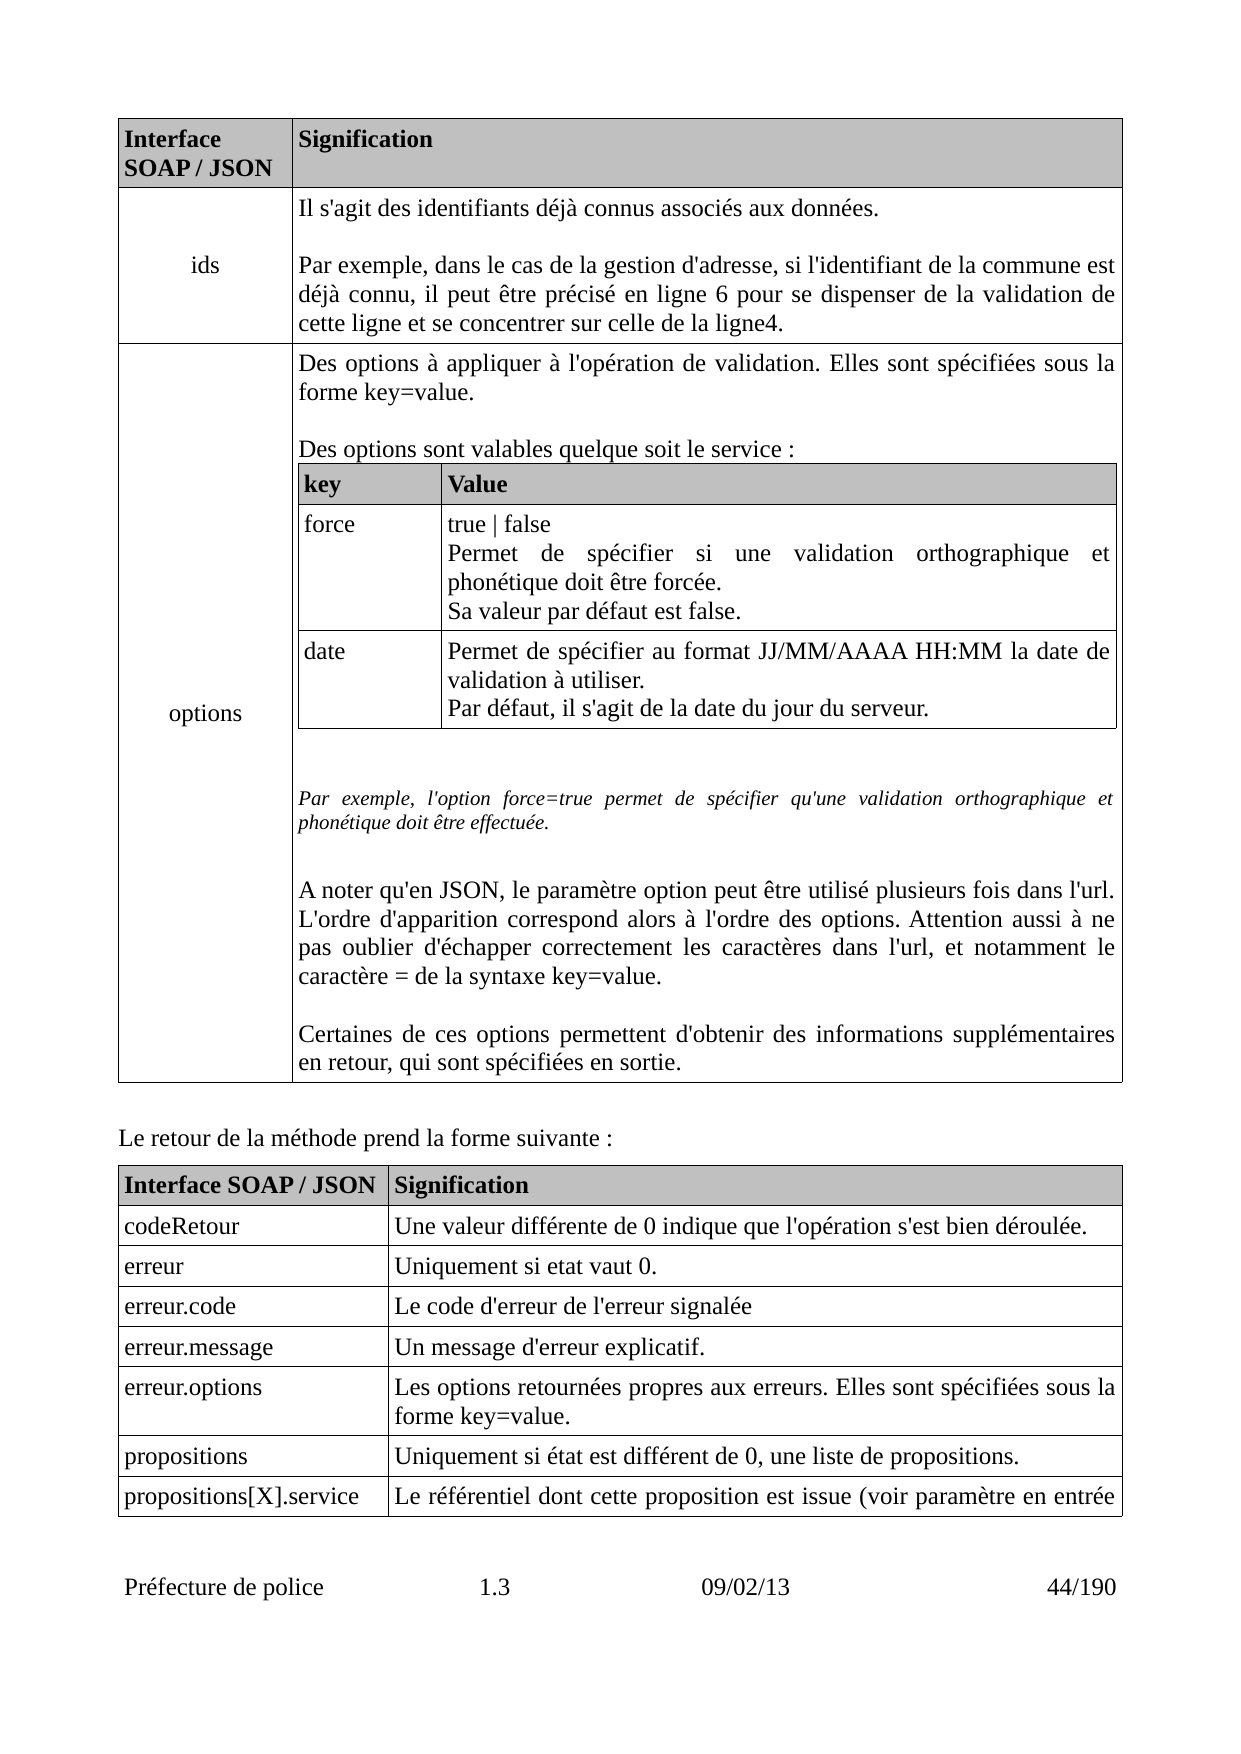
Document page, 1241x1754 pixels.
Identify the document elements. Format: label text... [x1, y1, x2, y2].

table_cell ids [119, 188, 292, 342]
table_header Signification [389, 1166, 1122, 1205]
table_cell codeRetour [119, 1206, 388, 1245]
table_cell propositions [119, 1436, 388, 1476]
table_cell erreur.options [119, 1367, 388, 1435]
table_header Value [442, 464, 1116, 504]
table_cell erreur.message [119, 1327, 388, 1366]
table_cell Permet de spécifier au format JJ/MM/AAAA HH:MM la date de validation à utiliser. Par défaut, il s'agit de la date du jour du serveur. [442, 631, 1116, 728]
text Le retour de la méthode prend la forme suivante : [118, 1123, 1122, 1152]
table_cell Les options retournées propres aux erreurs. Elles sont spécifiées sous la forme key=value. [389, 1367, 1122, 1435]
table_header Signification [293, 119, 1122, 187]
table_cell Le référentiel dont cette proposition est issue (voir paramètre en entrée [389, 1477, 1122, 1516]
table_cell erreur [119, 1246, 388, 1286]
table_cell true | false Permet de spécifier si une validation orthographique et phonétique doit être forcée. Sa valeur par défaut est false. [442, 505, 1116, 630]
table_header Interface SOAP / JSON [119, 1166, 388, 1205]
table_cell erreur.code [119, 1287, 388, 1326]
table_cell propositions[X].service [119, 1477, 388, 1516]
table_cell Un message d'erreur explicatif. [389, 1327, 1122, 1366]
table_cell Uniquement si état est différent de 0, une liste de propositions. [389, 1436, 1122, 1476]
table_cell Uniquement si etat vaut 0. [389, 1246, 1122, 1286]
table_cell Il s'agit des identifiants déjà connus associés aux données. Par exemple, dans le cas de la gestion d'adresse, si l'identifiant de la commune est déjà connu, il peut être précisé en ligne 6 pour se dispenser de la validation de cette ligne et se concentrer sur celle de la ligne4. [293, 188, 1122, 342]
table_cell options [119, 344, 292, 1082]
table_cell Le code d'erreur de l'erreur signalée [389, 1287, 1122, 1326]
table_cell date [299, 631, 441, 728]
table_cell Des options à appliquer à l'opération de validation. Elles sont spécifiées sous la forme key=value. Des options sont valables quelque soit le service : Par exemple, l'option force=true permet de spécifier qu'une validation orthographique et phonétique doit être effectuée. A noter qu'en JSON, le paramètre option peut être utilisé plusieurs fois dans l'url. L'ordre d'apparition correspond alors à l'ordre des options. Attention aussi à ne pas oublier d'échapper correctement les caractères dans l'url, et notamment le caractère = de la syntaxe key=value. Certaines de ces options permettent d'obtenir des informations supplémentaires en retour, qui sont spécifiées en sortie. [293, 344, 1122, 1082]
table_cell force [299, 505, 441, 630]
table_cell Une valeur différente de 0 indique que l'opération s'est bien déroulée. [389, 1206, 1122, 1245]
table_header Interface SOAP / JSON [119, 119, 292, 187]
table_header key [299, 464, 441, 504]
